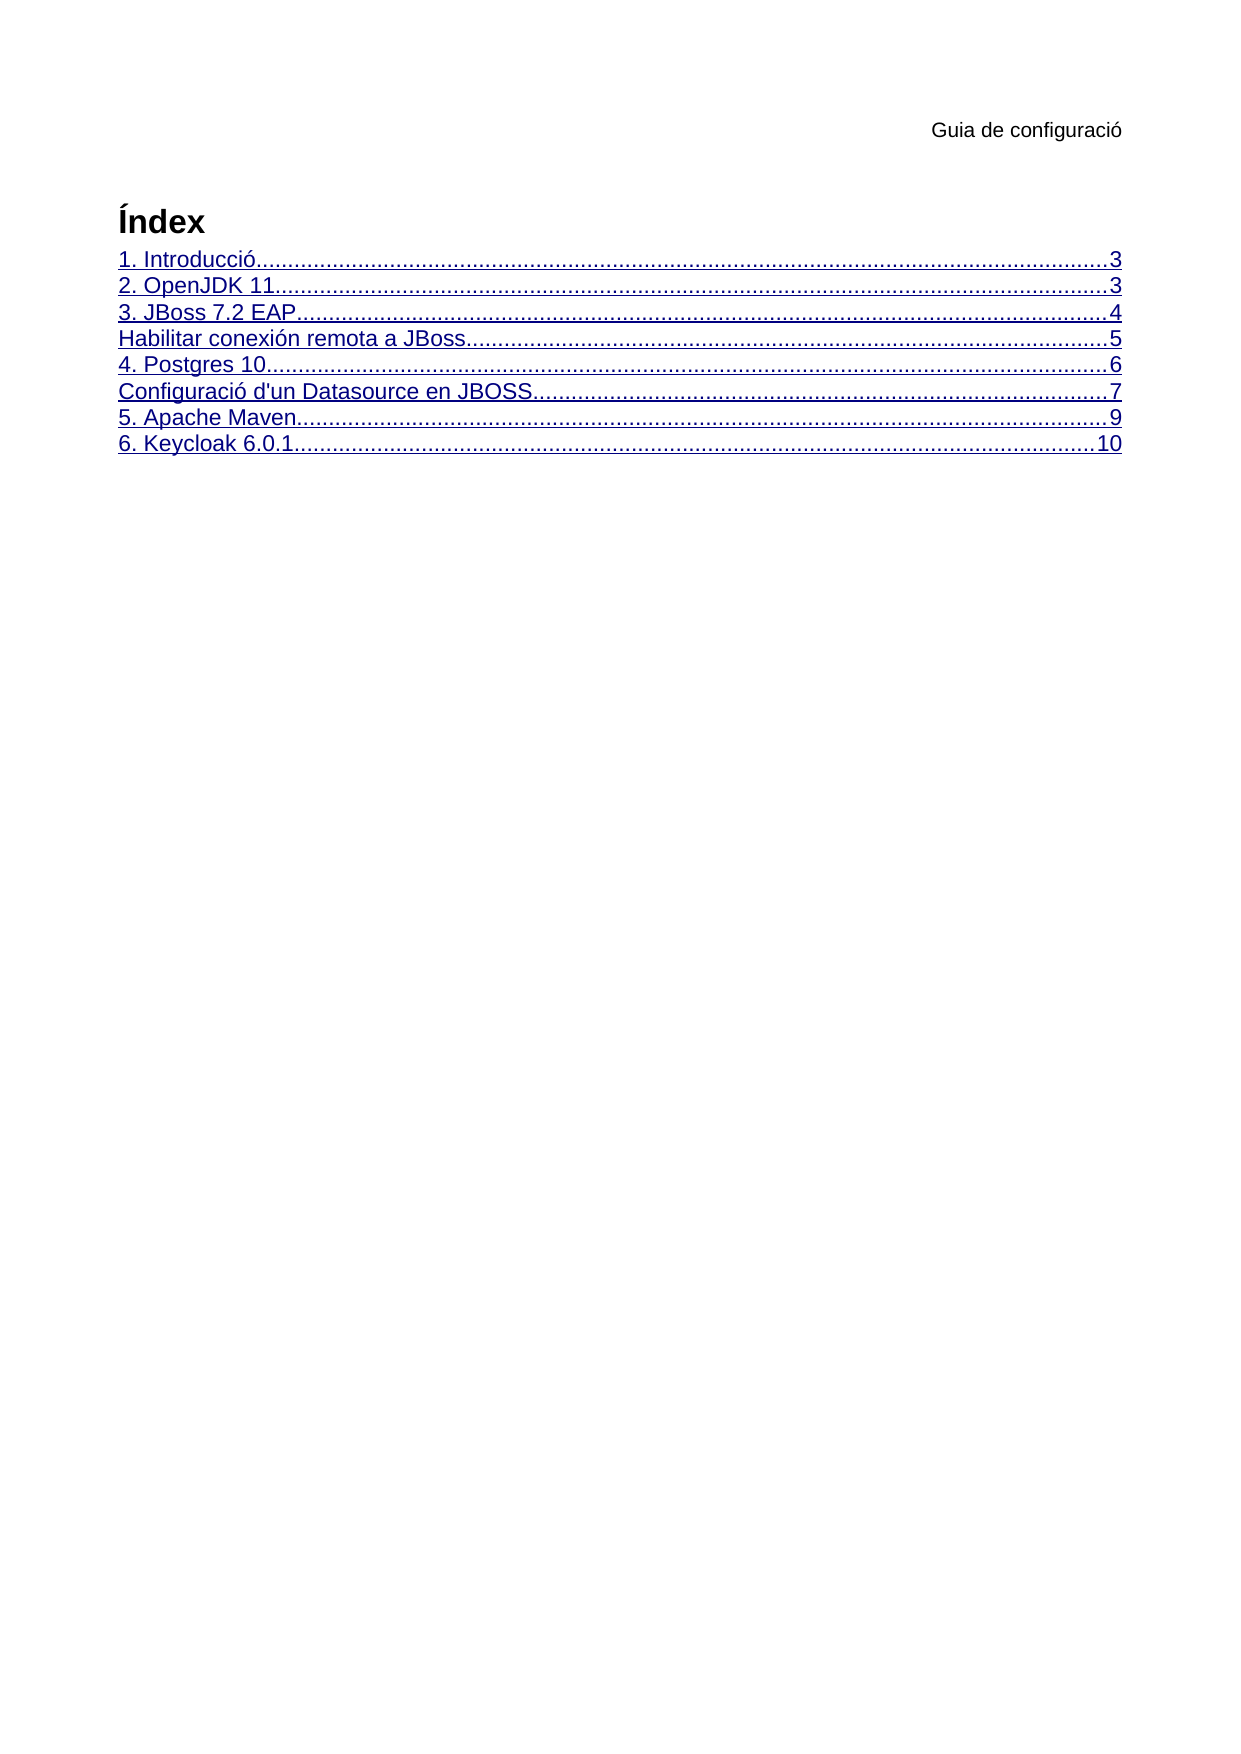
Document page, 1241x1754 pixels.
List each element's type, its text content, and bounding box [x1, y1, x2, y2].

text 3. JBoss 7.2 EAP 4 [118, 299, 1122, 321]
text 6. Keycloak 6.0.1 10 [118, 430, 1122, 453]
text 2. OpenJDK 11 3 [118, 272, 1122, 295]
text 4. Postgres 10 6 [118, 351, 1122, 374]
subtitle Índex [118, 202, 1122, 240]
text 1. Introducció 3 [118, 246, 1122, 269]
text Configuració d'un Datasource en JBOSS 7 [118, 378, 1122, 400]
text Habilitar conexión remota a JBoss 5 [118, 325, 1122, 348]
text 5. Apache Maven 9 [118, 404, 1122, 427]
